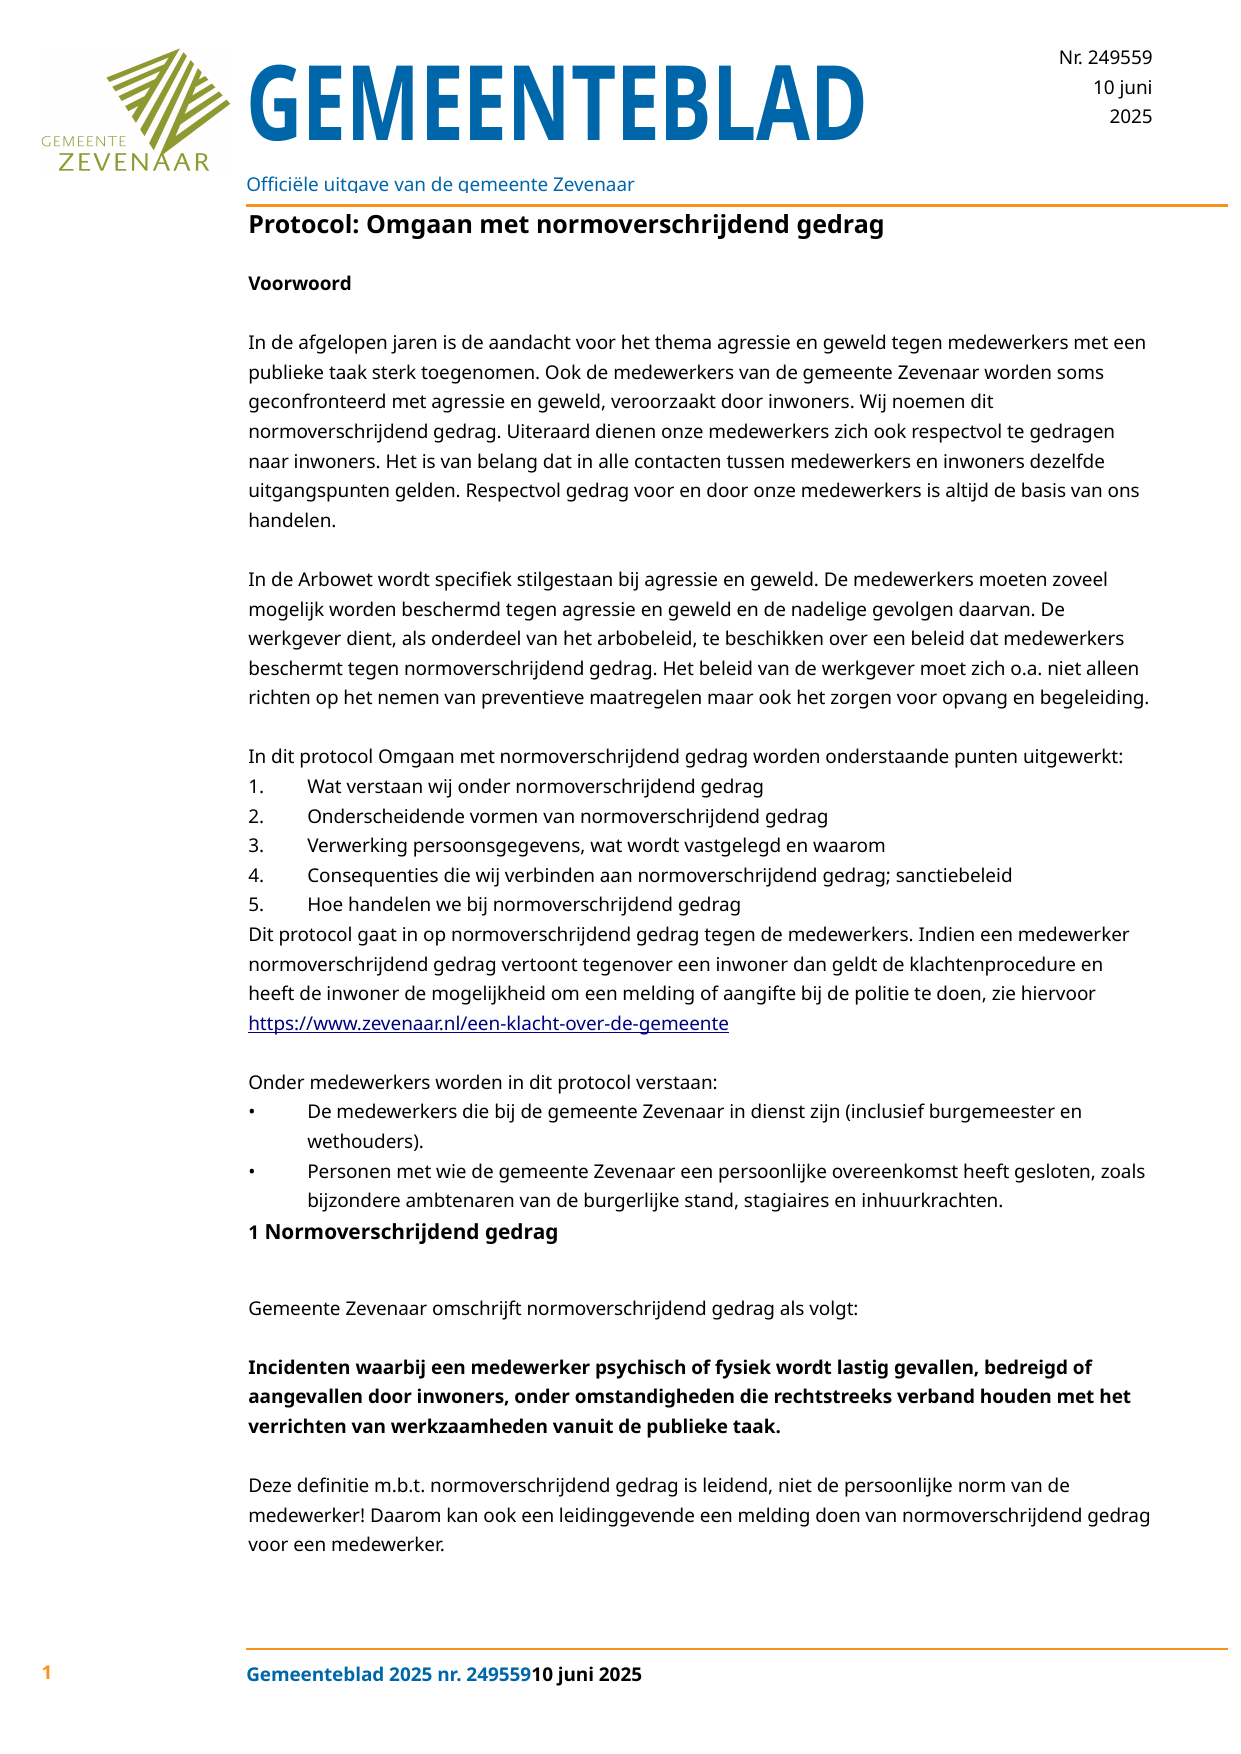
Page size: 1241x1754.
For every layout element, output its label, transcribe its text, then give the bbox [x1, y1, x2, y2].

text Gemeente Zevenaar omschrijft normoverschrijdend gedrag als volgt: [248, 1295, 1152, 1320]
text Voorwoord [248, 270, 1152, 296]
text Dit protocol gaat in op normoverschrijdend gedrag tegen de medewerkers. Indien een medewerker normoverschrijdend gedrag vertoont tegenover een inwoner dan geldt de klachtenprocedure en heeft de inwoner de mogelijkheid om een melding of aangifte bij de politie te doen, zie hiervoor https://www.zevenaar.nl/een-klacht-over-de-gemeente [248, 921, 1152, 1036]
text Deze definitie m.b.t. normoverschrijdend gedrag is leidend, niet de persoonlijke norm van de medewerker! Daarom kan ook een leidinggevende een melding doen van normoverschrijdend gedrag voor een medewerker. [248, 1472, 1152, 1557]
picture [41, 47, 231, 172]
list Onderscheidende vormen van normoverschrijdend gedrag [248, 803, 1152, 828]
text In de Arbowet wordt specifiek stilgestaan bij agressie en geweld. De medewerkers moeten zoveel mogelijk worden beschermd tegen agressie en geweld en de nadelige gevolgen daarvan. De werkgever dient, als onderdeel van het arbobeleid, te beschikken over een beleid dat medewerkers beschermt tegen normoverschrijdend gedrag. Het beleid van de werkgever moet zich o.a. niet alleen richten op het nemen van preventieve maatregelen maar ook het zorgen voor opvang en begeleiding. [248, 566, 1152, 710]
list Personen met wie de gemeente Zevenaar een persoonlijke overeenkomst heeft gesloten, zoals bijzondere ambtenaren van de burgerlijke stand, stagiaires en inhuurkrachten. [248, 1158, 1152, 1213]
list Consequenties die wij verbinden aan normoverschrijdend gedrag; sanctiebeleid [248, 862, 1152, 888]
text In dit protocol Omgaan met normoverschrijdend gedrag worden onderstaande punten uitgewerkt: [248, 744, 1152, 769]
list Verwerking persoonsgegevens, wat wordt vastgelegd en waarom [248, 832, 1152, 858]
text Incidenten waarbij een medewerker psychisch of fysiek wordt lastig gevallen, bedreigd of aangevallen door inwoners, onder omstandigheden die rechtstreeks verband houden met het verrichten van werkzaamheden vanuit de publieke taak. [248, 1354, 1152, 1439]
list De medewerkers die bij de gemeente Zevenaar in dienst zijn (inclusief burgemeester en wethouders). [248, 1099, 1152, 1154]
text Onder medewerkers worden in dit protocol verstaan: [248, 1069, 1152, 1095]
list Hoe handelen we bij normoverschrijdend gedrag [248, 892, 1152, 917]
text 1 Normoverschrijdend gedrag [248, 1217, 1152, 1245]
text Protocol: Omgaan met normoverschrijdend gedrag [248, 207, 1152, 241]
text In de afgelopen jaren is de aandacht voor het thema agressie en geweld tegen medewerkers met een publieke taak sterk toegenomen. Ook de medewerkers van de gemeente Zevenaar worden soms geconfronteerd met agressie en geweld, veroorzaakt door inwoners. Wij noemen dit normoverschrijdend gedrag. Uiteraard dienen onze medewerkers zich ook respectvol te gedragen naar inwoners. Het is van belang dat in alle contacten tussen medewerkers en inwoners dezelfde uitgangspunten gelden. Respectvol gedrag voor en door onze medewerkers is altijd de basis van ons handelen. [248, 329, 1152, 533]
list Wat verstaan wij onder normoverschrijdend gedrag [248, 773, 1152, 799]
